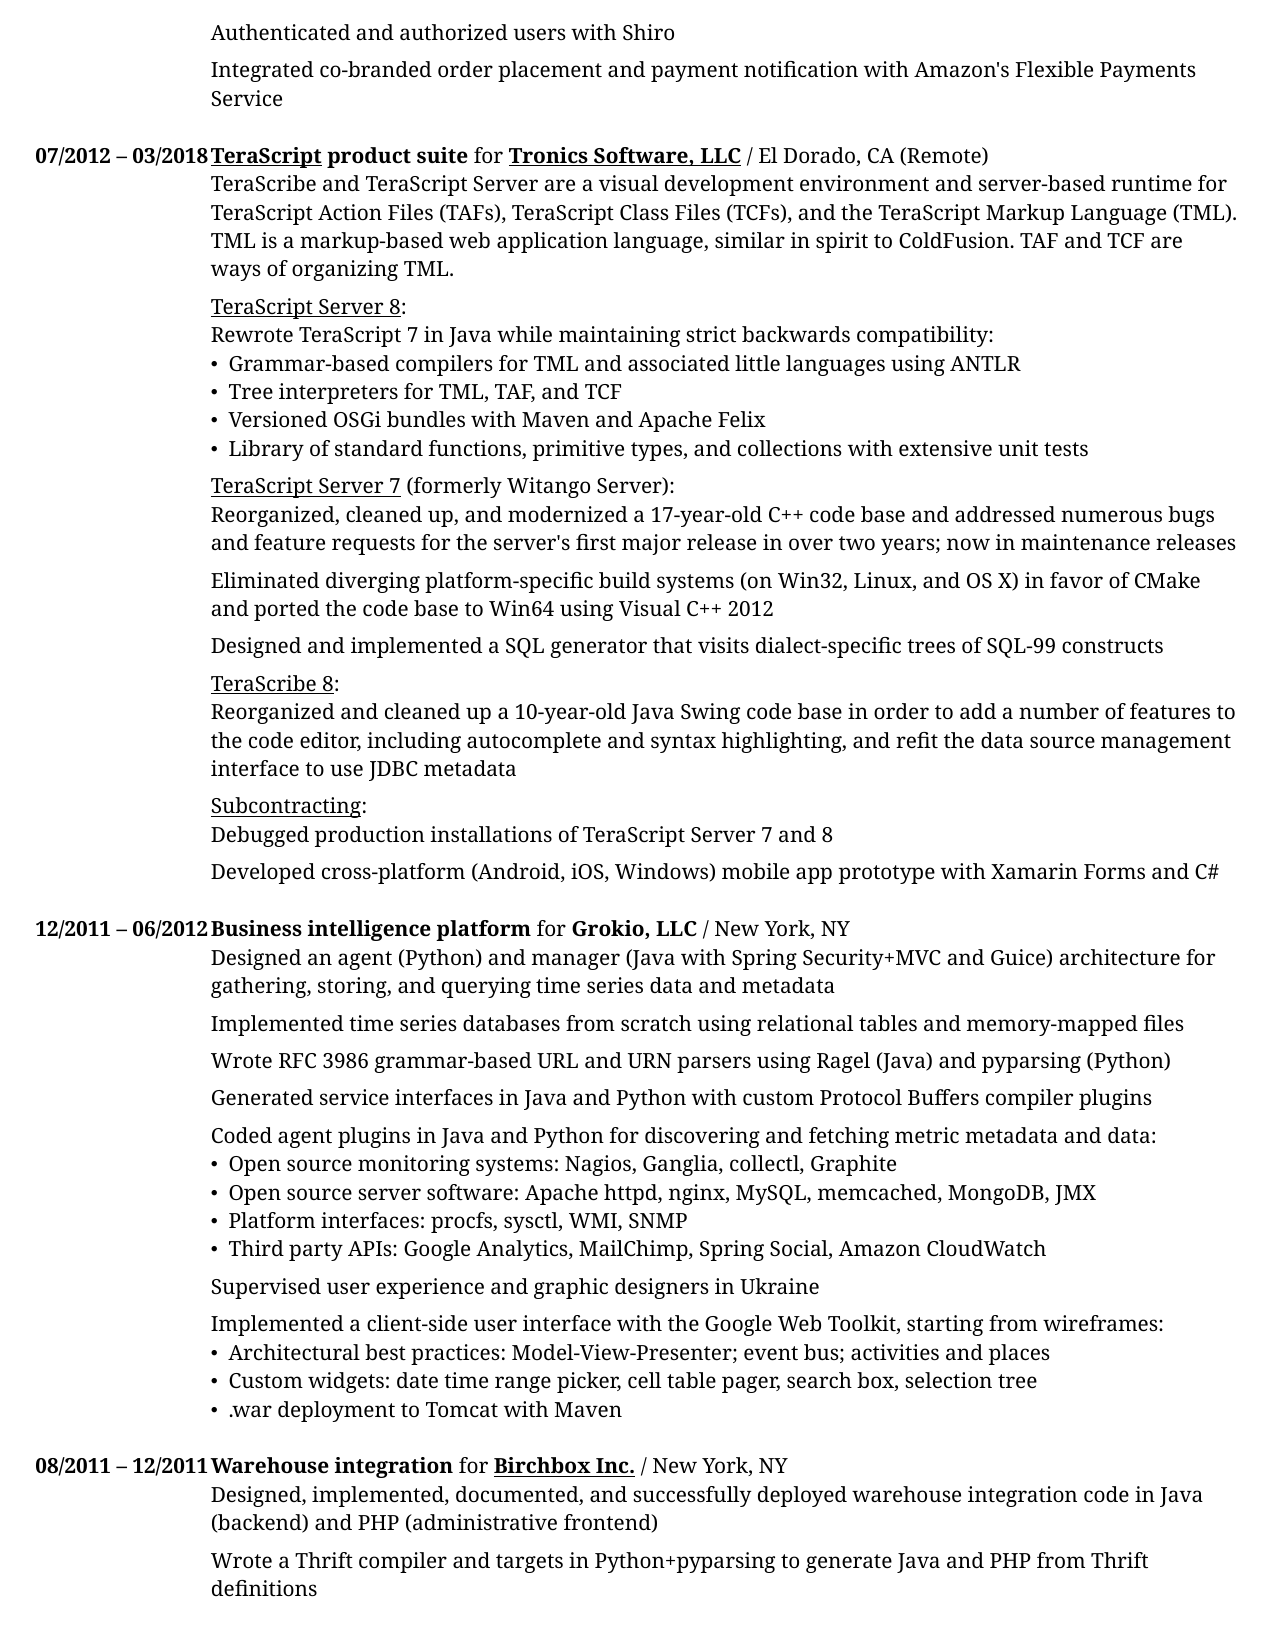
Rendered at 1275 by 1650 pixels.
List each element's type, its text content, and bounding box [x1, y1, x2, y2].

table_cell [211, 886, 1239, 914]
table_cell Authenticated and authorized users with Shiro Integrated co-branded order placement and payment notification with Amazon's Flexible Payments Service [211, 18, 1239, 112]
table_cell TeraScript Server 8: Rewrote TeraScript 7 in Java while maintaining strict backwards compatibility: Grammar-based compilers for TML and associated little languages using ANTLR Tree interpreters for TML, TAF, and TCF Versioned OSGi bundles with Maven and Apache Felix Library of standard functions, primitive types, and collections with extensive unit tests TeraScript Server 7 (formerly Witango Server): Reorganized, cleaned up, and modernized a 17-year-old C++ code base and addressed numerous bugs and feature requests for the server's first major release in over two years; now in maintenance releases Eliminated diverging platform-specific build systems (on Win32, Linux, and OS X) in favor of CMake and ported the code base to Win64 using Visual C++ 2012 Designed and implemented a SQL generator that visits dialect-specific trees of SQL-99 constructs TeraScribe 8: Reorganized and cleaned up a 10-year-old Java Swing code base in order to add a number of features to the code editor, including autocomplete and syntax highlighting, and refit the data source management interface to use JDBC metadata Subcontracting: Debugged production installations of TeraScript Server 7 and 8 Developed cross-platform (Android, iOS, Windows) mobile app prototype with Xamarin Forms and C# [211, 292, 1239, 886]
table_cell 08/2011 – 12/2011 [35, 1452, 211, 1480]
table_cell Designed, implemented, documented, and successfully deployed warehouse integration code in Java (backend) and PHP (administrative frontend) Wrote a Thrift compiler and targets in Python+pyparsing to generate Java and PHP from Thrift definitions [211, 1480, 1239, 1612]
table_cell [35, 886, 211, 914]
table_cell [35, 112, 211, 141]
table_cell 07/2012 – 03/2018 [35, 141, 211, 292]
table_cell Designed an agent (Python) and manager (Java with Spring Security+MVC and Guice) architecture for gathering, storing, and querying time series data and metadata Implemented time series databases from scratch using relational tables and memory-mapped files Wrote RFC 3986 grammar-based URL and URN parsers using Ragel (Java) and pyparsing (Python) Generated service interfaces in Java and Python with custom Protocol Buffers compiler plugins Coded agent plugins in Java and Python for discovering and fetching metric metadata and data: Open source monitoring systems: Nagios, Ganglia, collectl, Graphite Open source server software: Apache httpd, nginx, MySQL, memcached, MongoDB, JMX Platform interfaces: procfs, sysctl, WMI, SNMP Third party APIs: Google Analytics, MailChimp, Spring Social, Amazon CloudWatch Supervised user experience and graphic designers in Ukraine Implemented a client-side user interface with the Google Web Toolkit, starting from wireframes: Architectural best practices: Model-View-Presenter; event bus; activities and places Custom widgets: date time range picker, cell table pager, search box, selection tree .war deployment to Tomcat with Maven [211, 943, 1239, 1423]
table_cell [35, 292, 211, 886]
table_cell Business intelligence platform for Grokio, LLC / New York, NY [211, 914, 1239, 943]
table_cell [35, 18, 211, 112]
table_cell [211, 112, 1239, 141]
table_cell [35, 1480, 211, 1612]
table_cell [35, 943, 211, 1423]
table_cell Warehouse integration for Birchbox Inc. / New York, NY [211, 1452, 1239, 1480]
table_cell TeraScript product suite for Tronics Software, LLC / El Dorado, CA (Remote) TeraScribe and TeraScript Server are a visual development environment and server-based runtime for TeraScript Action Files (TAFs), TeraScript Class Files (TCFs), and the TeraScript Markup Language (TML). TML is a markup-based web application language, similar in spirit to ColdFusion. TAF and TCF are ways of organizing TML. [211, 141, 1239, 292]
table_cell 12/2011 – 06/2012 [35, 914, 211, 943]
table_cell [211, 1423, 1239, 1452]
table_cell [35, 1423, 211, 1452]
